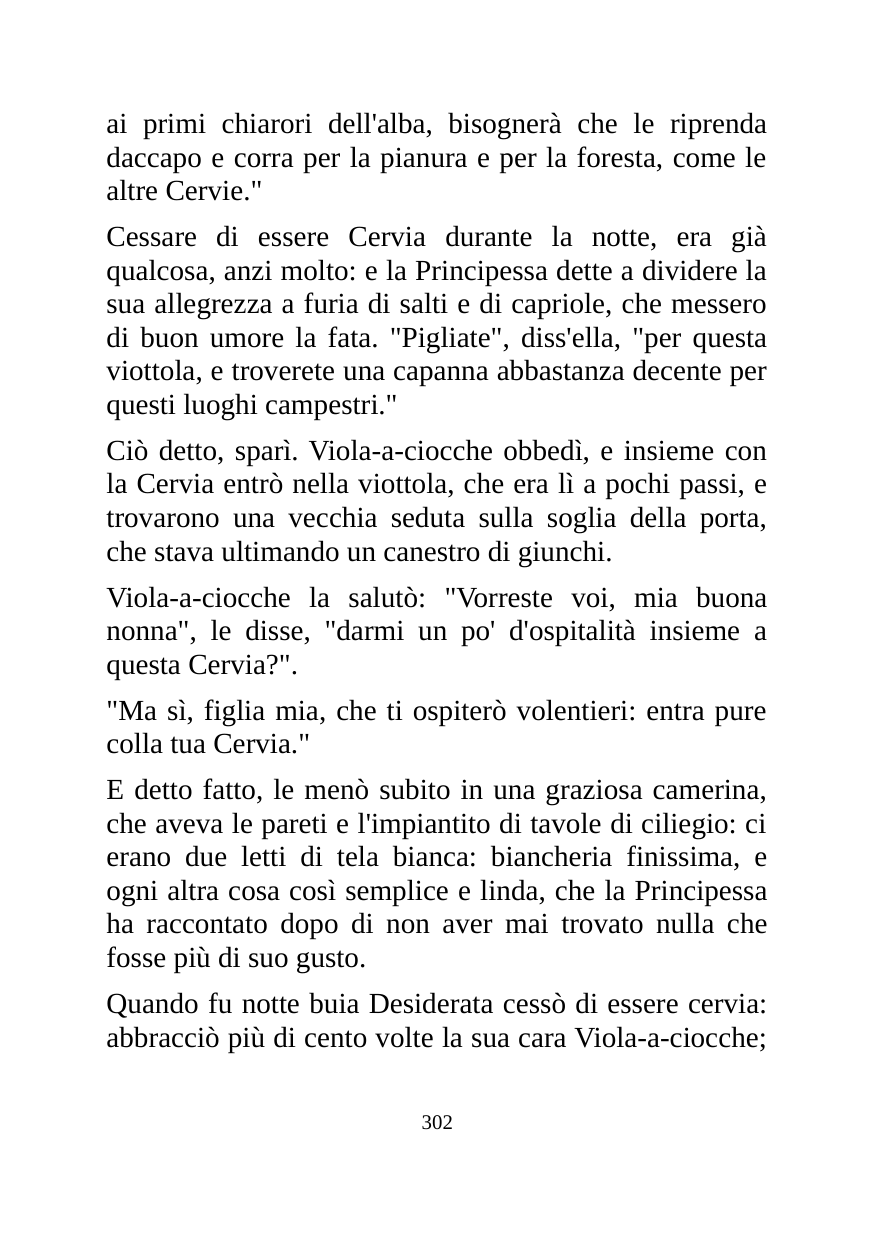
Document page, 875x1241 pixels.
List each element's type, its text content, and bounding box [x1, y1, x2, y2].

text ai primi chiarori dell'alba, bisognerà che le riprenda daccapo e corra per la pianura e per la foresta, come le altre Cervie." [106, 106, 768, 207]
text E detto fatto, le menò subito in una graziosa camerina, che aveva le pareti e l'impiantito di tavole di ciliegio: ci erano due letti di tela bianca: biancheria finissima, e ogni altra cosa così semplice e linda, che la Principessa ha raccontato dopo di non aver mai trovato nulla che fosse più di suo gusto. [106, 772, 768, 974]
text "Ma sì, figlia mia, che ti ospiterò volentieri: entra pure colla tua Cervia." [106, 693, 768, 760]
text Quando fu notte buia Desiderata cessò di essere cervia: abbracciò più di cento volte la sua cara Viola-a-ciocche; [106, 986, 768, 1053]
text Ciò detto, sparì. Viola-a-ciocche obbedì, e insieme con la Cervia entrò nella viottola, che era lì a pochi passi, e trovarono una vecchia seduta sulla soglia della porta, che stava ultimando un canestro di giunchi. [106, 433, 768, 567]
text Cessare di essere Cervia durante la notte, era già qualcosa, anzi molto: e la Principessa dette a dividere la sua allegrezza a furia di salti e di capriole, che messero di buon umore la fata. "Pigliate", diss'ella, "per questa viottola, e troverete una capanna abbastanza decente per questi luoghi campestri." [106, 219, 768, 421]
text Viola-a-ciocche la salutò: "Vorreste voi, mia buona nonna", le disse, "darmi un po' d'ospitalità insieme a questa Cervia?". [106, 580, 768, 680]
